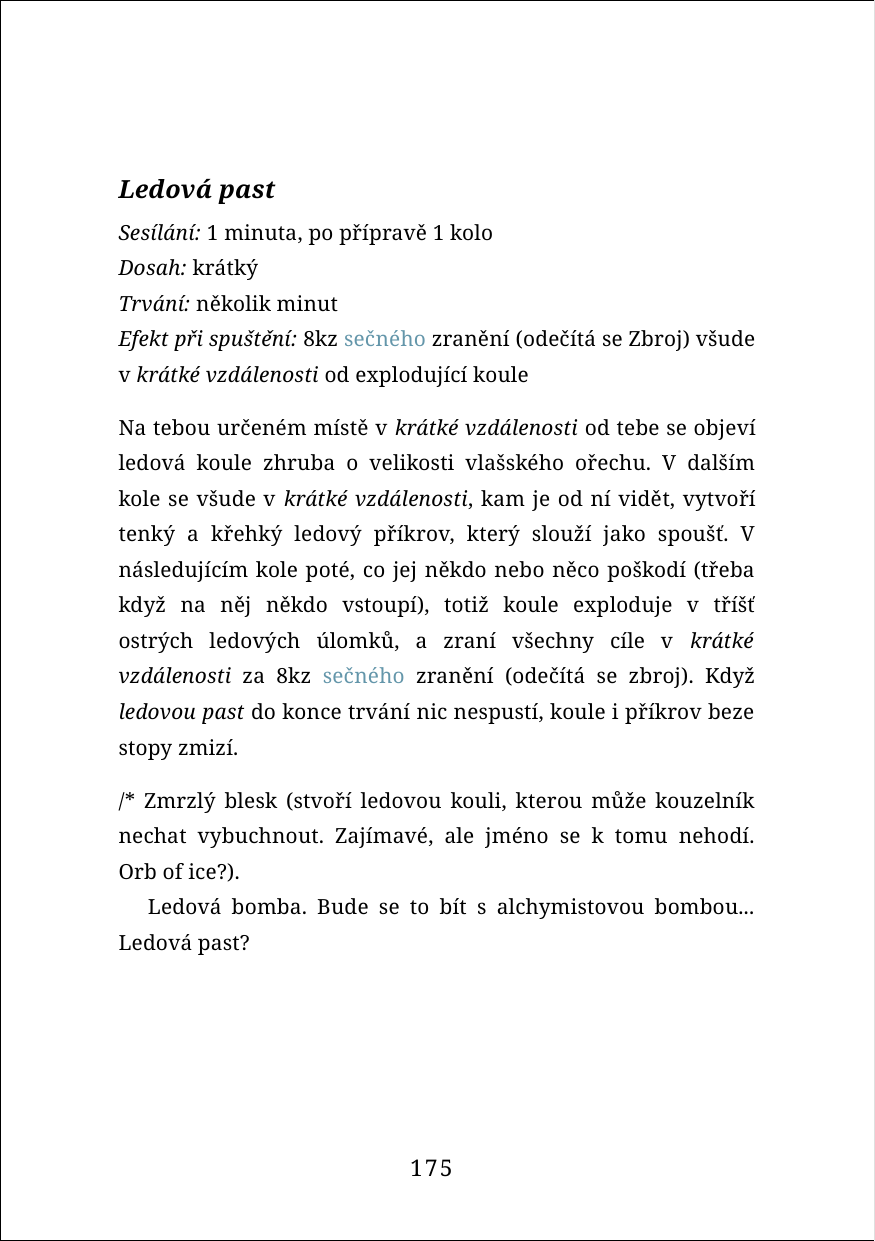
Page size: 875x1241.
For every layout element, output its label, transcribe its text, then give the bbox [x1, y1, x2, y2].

text /* Zmrzlý blesk (stvoří ledovou kouli, kterou může kouzelník nechat vybuchnout. Zajímavé, ale jméno se k tomu nehodí. Orb of ice?). Ledová bomba. Bude se to bít s alchymistovou bombou... Ledová past? [118, 786, 756, 956]
subtitle Ledová past [118, 172, 756, 206]
text Na tebou určeném místě v krátké vzdálenosti od tebe se objeví ledová koule zhruba o velikosti vlašského ořechu. V dalším kole se všude v krátké vzdálenosti, kam je od ní vidět, vytvoří tenký a křehký ledový příkrov, který slouží jako spoušť. V následujícím kole poté, co jej někdo nebo něco poškodí (třeba když na něj někdo vstoupí), totiž koule exploduje v tříšť ostrých ledových úlomků, a zraní všechny cíle v krátké vzdálenosti za 8kz sečného zranění (odečítá se zbroj). Když ledovou past do konce trvání nic nespustí, koule i příkrov beze stopy zmizí. [118, 413, 756, 761]
text Sesílání: 1 minuta, po přípravě 1 kolo Dosah: krátký Trvání: několik minut Efekt při spuštění: 8kz sečného zranění (odečítá se Zbroj) všude v krátké vzdálenosti od explodující koule [118, 218, 756, 388]
